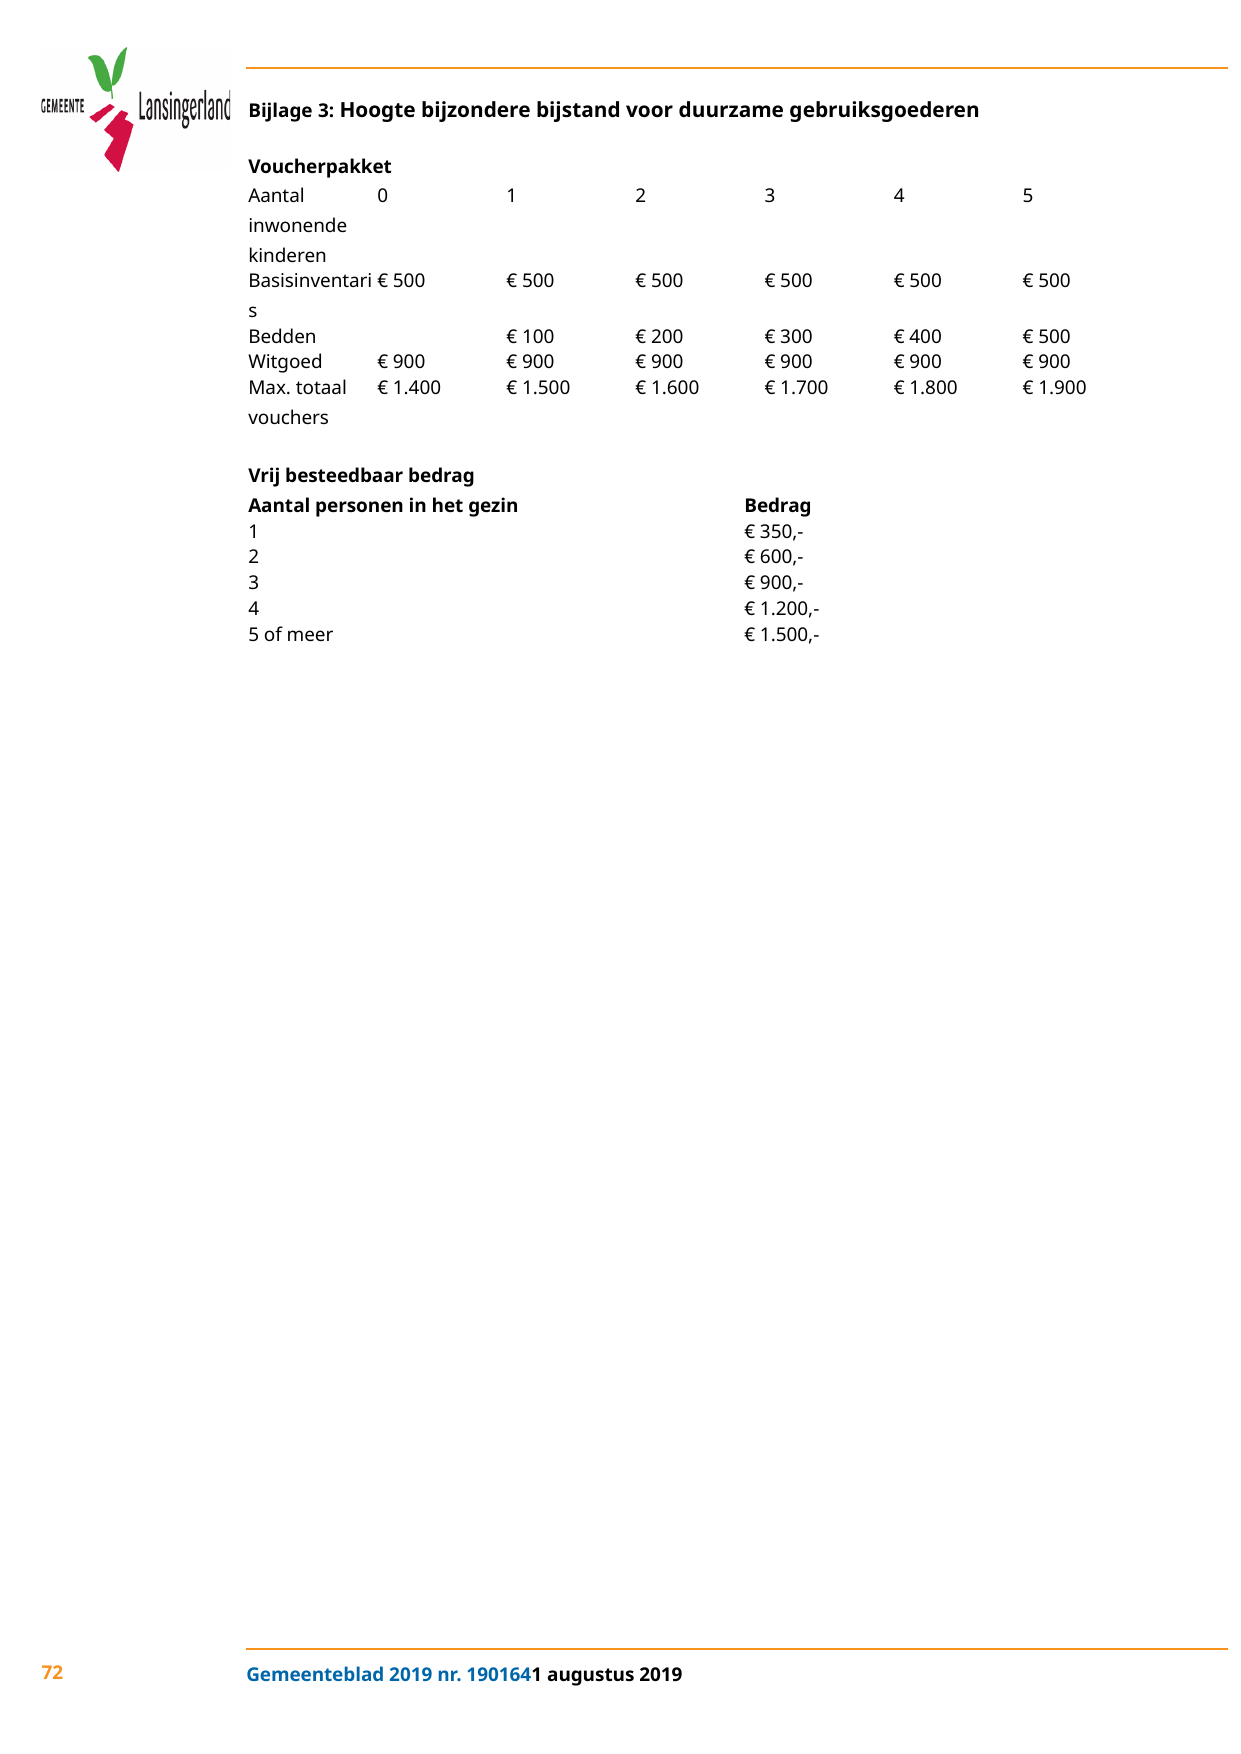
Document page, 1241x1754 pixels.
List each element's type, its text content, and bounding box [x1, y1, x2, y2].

table_cell [377, 323, 506, 348]
table_cell Max. totaal vouchers [248, 374, 377, 429]
table_cell € 500 [506, 268, 635, 323]
table_cell Bedden [248, 323, 377, 348]
table_header Aantal inwonende kinderen [248, 183, 377, 267]
table_cell € 300 [764, 323, 893, 348]
table_cell € 900 [377, 349, 506, 374]
table_header 1 [506, 183, 635, 267]
text Voucherpakket [248, 153, 1152, 179]
table_cell € 100 [506, 323, 635, 348]
table_header 2 [635, 183, 764, 267]
table_cell € 1.200,- [744, 595, 1152, 621]
table_cell 4 [248, 595, 744, 621]
table_cell 3 [248, 569, 744, 595]
table_cell € 500 [635, 268, 764, 323]
table_cell € 500 [894, 268, 1022, 323]
table_cell € 600,- [744, 544, 1152, 569]
table_cell € 1.700 [764, 374, 893, 429]
table_header 5 [1023, 183, 1152, 267]
table_cell € 1.900 [1023, 374, 1152, 429]
table_header 4 [894, 183, 1022, 267]
table_cell 1 [248, 518, 744, 543]
text Vrij besteedbaar bedrag [248, 462, 1152, 488]
table_cell € 500 [1023, 323, 1152, 348]
table_cell € 900 [764, 349, 893, 374]
table_cell € 500 [1023, 268, 1152, 323]
table_cell Basisinventaris [248, 268, 377, 323]
table_header 0 [377, 183, 506, 267]
picture [41, 47, 231, 172]
table_cell Witgoed [248, 349, 377, 374]
table_header 3 [764, 183, 893, 267]
table_cell € 500 [377, 268, 506, 323]
text Bijlage 3: Hoogte bijzondere bijstand voor duurzame gebruiksgoederen [248, 95, 1152, 123]
table_header Bedrag [744, 492, 1152, 518]
table_cell € 350,- [744, 518, 1152, 543]
table_cell € 900 [506, 349, 635, 374]
table_cell € 1.500 [506, 374, 635, 429]
table_cell € 500 [764, 268, 893, 323]
table_cell 5 of meer [248, 621, 744, 646]
table_cell € 200 [635, 323, 764, 348]
table_cell € 1.600 [635, 374, 764, 429]
table_cell € 900,- [744, 569, 1152, 595]
table_cell € 400 [894, 323, 1022, 348]
table_cell 2 [248, 544, 744, 569]
table_cell € 1.400 [377, 374, 506, 429]
table_cell € 1.800 [894, 374, 1022, 429]
table_cell € 900 [1023, 349, 1152, 374]
table_cell € 900 [635, 349, 764, 374]
table_cell € 900 [894, 349, 1022, 374]
table_cell € 1.500,- [744, 621, 1152, 646]
table_header Aantal personen in het gezin [248, 492, 744, 518]
